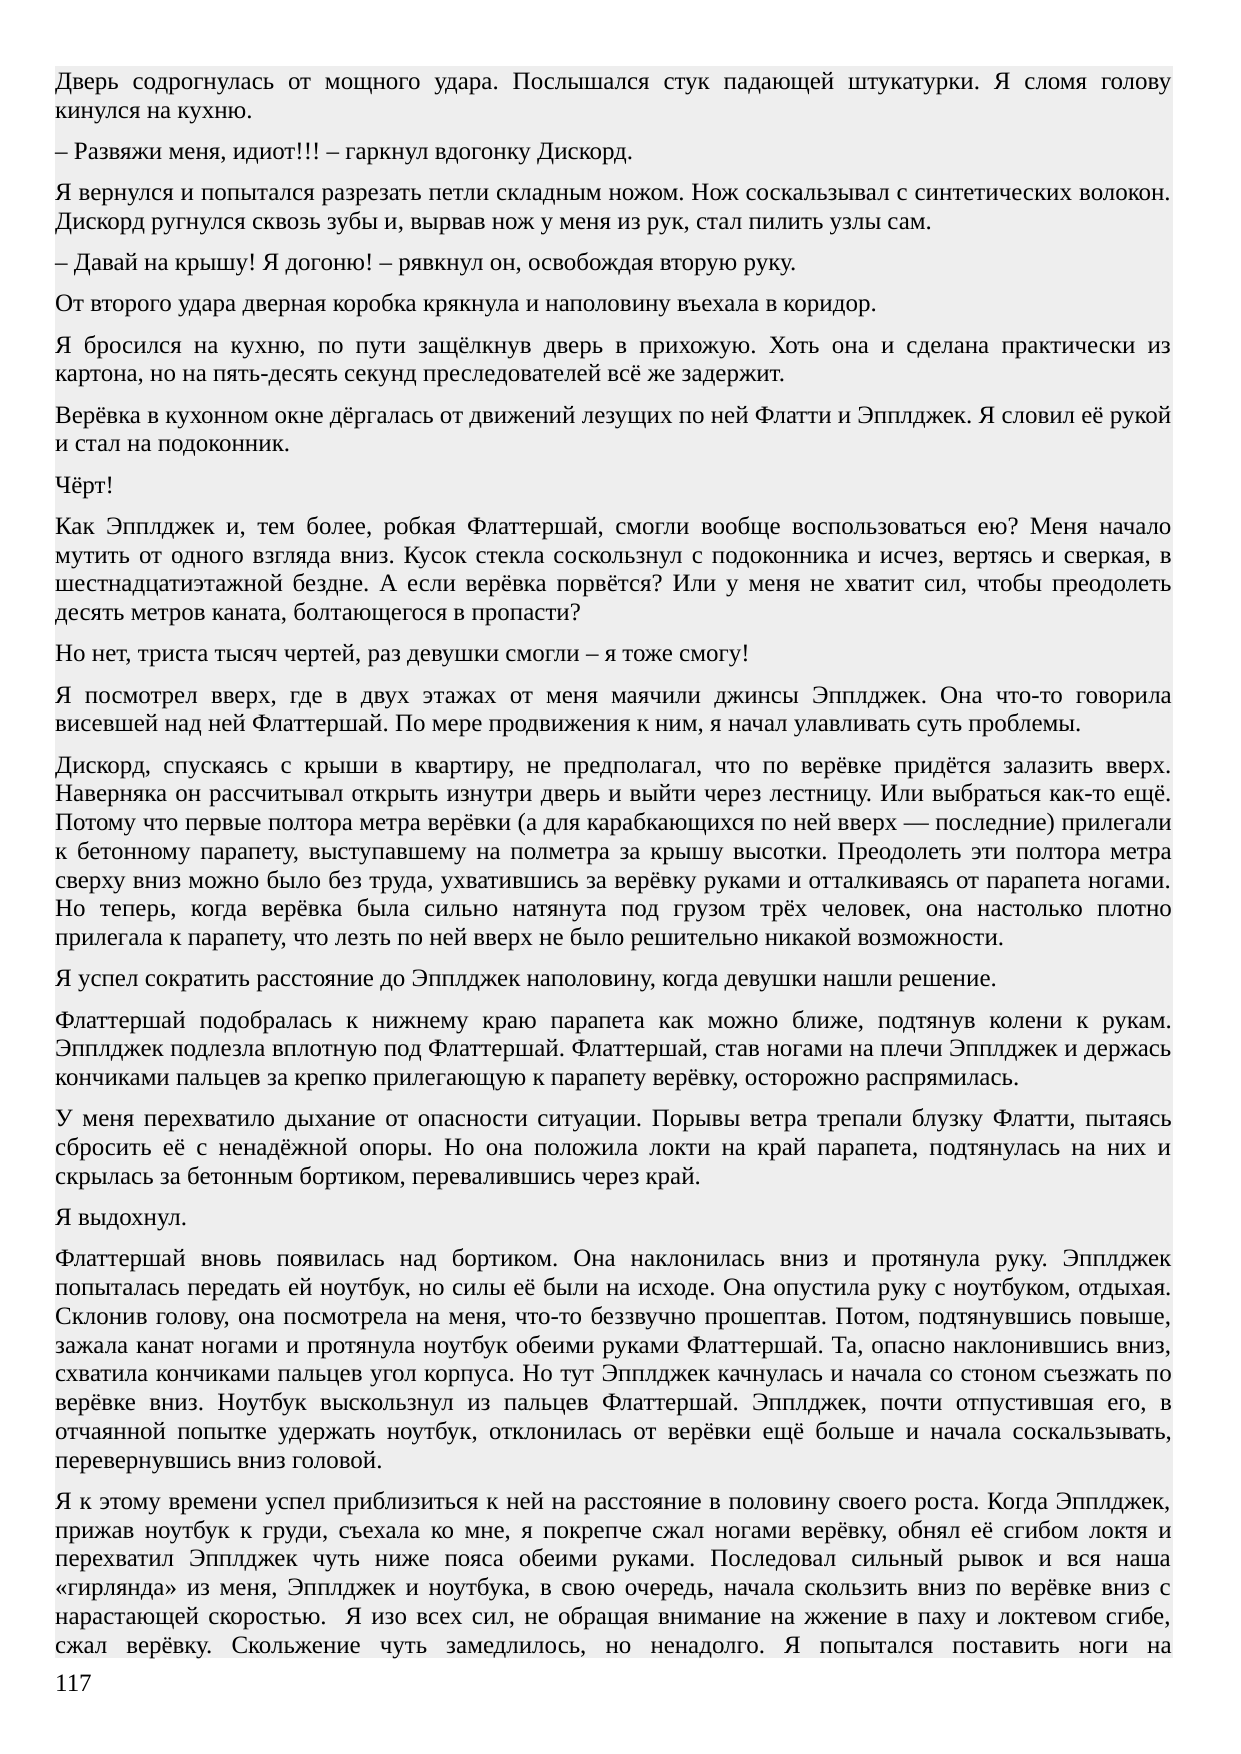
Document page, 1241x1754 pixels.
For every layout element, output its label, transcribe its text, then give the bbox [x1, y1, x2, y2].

text Я успел сократить расстояние до Эпплджек наполовину, когда девушки нашли решение. [55, 963, 1173, 992]
text Я выдохнул. [55, 1202, 1173, 1231]
text Как Эпплджек и, тем более, робкая Флаттершай, смогли вообще воспользоваться ею? Меня начало мутить от одного взгляда вниз. Кусок стекла соскользнул с подоконника и исчез, вертясь и сверкая, в шестнадцатиэтажной бездне. А если верёвка порвётся? Или у меня не хватит сил, чтобы преодолеть десять метров каната, болтающегося в пропасти? [55, 511, 1173, 626]
text – Давай на крышу! Я догоню! – рявкнул он, освобождая вторую руку. [55, 247, 1173, 276]
text – Развяжи меня, идиот!!! – гаркнул вдогонку Дискорд. [55, 136, 1173, 165]
text У меня перехватило дыхание от опасности ситуации. Порывы ветра трепали блузку Флатти, пытаясь сбросить её с ненадёжной опоры. Но она положила локти на край парапета, подтянулась на них и скрылась за бетонным бортиком, перевалившись через край. [55, 1103, 1173, 1190]
text Чёрт! [55, 470, 1173, 498]
text Я бросился на кухню, по пути защёлкнув дверь в прихожую. Хоть она и сделана практически из картона, но на пять-десять секунд преследователей всё же задержит. [55, 330, 1173, 387]
text Флаттершай вновь появилась над бортиком. Она наклонилась вниз и протянула руку. Эпплджек попыталась передать ей ноутбук, но силы её были на исходе. Она опустила руку с ноутбуком, отдыхая. Склонив голову, она посмотрела на меня, что-то беззвучно прошептав. Потом, подтянувшись повыше, зажала канат ногами и протянула ноутбук обеими руками Флаттершай. Та, опасно наклонившись вниз, схватила кончиками пальцев угол корпуса. Но тут Эпплджек качнулась и начала со стоном съезжать по верёвке вниз. Ноутбук выскользнул из пальцев Флаттершай. Эпплджек, почти отпустившая его, в отчаянной попытке удержать ноутбук, отклонилась от верёвки ещё больше и начала соскальзывать, перевернувшись вниз головой. [55, 1243, 1173, 1473]
text Верёвка в кухонном окне дёргалась от движений лезущих по ней Флатти и Эпплджек. Я словил её рукой и стал на подоконник. [55, 400, 1173, 457]
text Дверь содрогнулась от мощного удара. Послышался стук падающей штукатурки. Я сломя голову кинулся на кухню. [55, 66, 1173, 123]
text Я к этому времени успел приблизиться к ней на расстояние в половину своего роста. Когда Эпплджек, прижав ноутбук к груди, съехала ко мне, я покрепче сжал ногами верёвку, обнял её сгибом локтя и перехватил Эпплджек чуть ниже пояса обеими руками. Последовал сильный рывок и вся наша «гирлянда» из меня, Эпплджек и ноутбука, в свою очередь, начала скользить вниз по верёвке вниз с нарастающей скоростью. Я изо всех сил, не обращая внимание на жжение в паху и локтевом сгибе, сжал верёвку. Скольжение чуть замедлилось, но ненадолго. Я попытался поставить ноги на [55, 1486, 1173, 1658]
text Я вернулся и попытался разрезать петли складным ножом. Нож соскальзывал с синтетических волокон. Дискорд ругнулся сквозь зубы и, вырвав нож у меня из рук, стал пилить узлы сам. [55, 177, 1173, 235]
text Я посмотрел вверх, где в двух этажах от меня маячили джинсы Эпплджек. Она что-то говорила висевшей над ней Флаттершай. По мере продвижения к ним, я начал улавливать суть проблемы. [55, 680, 1173, 737]
text Флаттершай подобралась к нижнему краю парапета как можно ближе, подтянув колени к рукам. Эпплджек подлезла вплотную под Флаттершай. Флаттершай, став ногами на плечи Эпплджек и держась кончиками пальцев за крепко прилегающую к парапету верёвку, осторожно распрямилась. [55, 1005, 1173, 1091]
text Но нет, триста тысяч чертей, раз девушки смогли – я тоже смогу! [55, 638, 1173, 667]
text Дискорд, спускаясь с крыши в квартиру, не предполагал, что по верёвке придётся залазить вверх. Наверняка он рассчитывал открыть изнутри дверь и выйти через лестницу. Или выбраться как-то ещё. Потому что первые полтора метра верёвки (а для карабкающихся по ней вверх — последние) прилегали к бетонному парапету, выступавшему на полметра за крышу высотки. Преодолеть эти полтора метра сверху вниз можно было без труда, ухватившись за верёвку руками и отталкиваясь от парапета ногами. Но теперь, когда верёвка была сильно натянута под грузом трёх человек, она настолько плотно прилегала к парапету, что лезть по ней вверх не было решительно никакой возможности. [55, 750, 1173, 951]
text От второго удара дверная коробка крякнула и наполовину въехала в коридор. [55, 288, 1173, 317]
